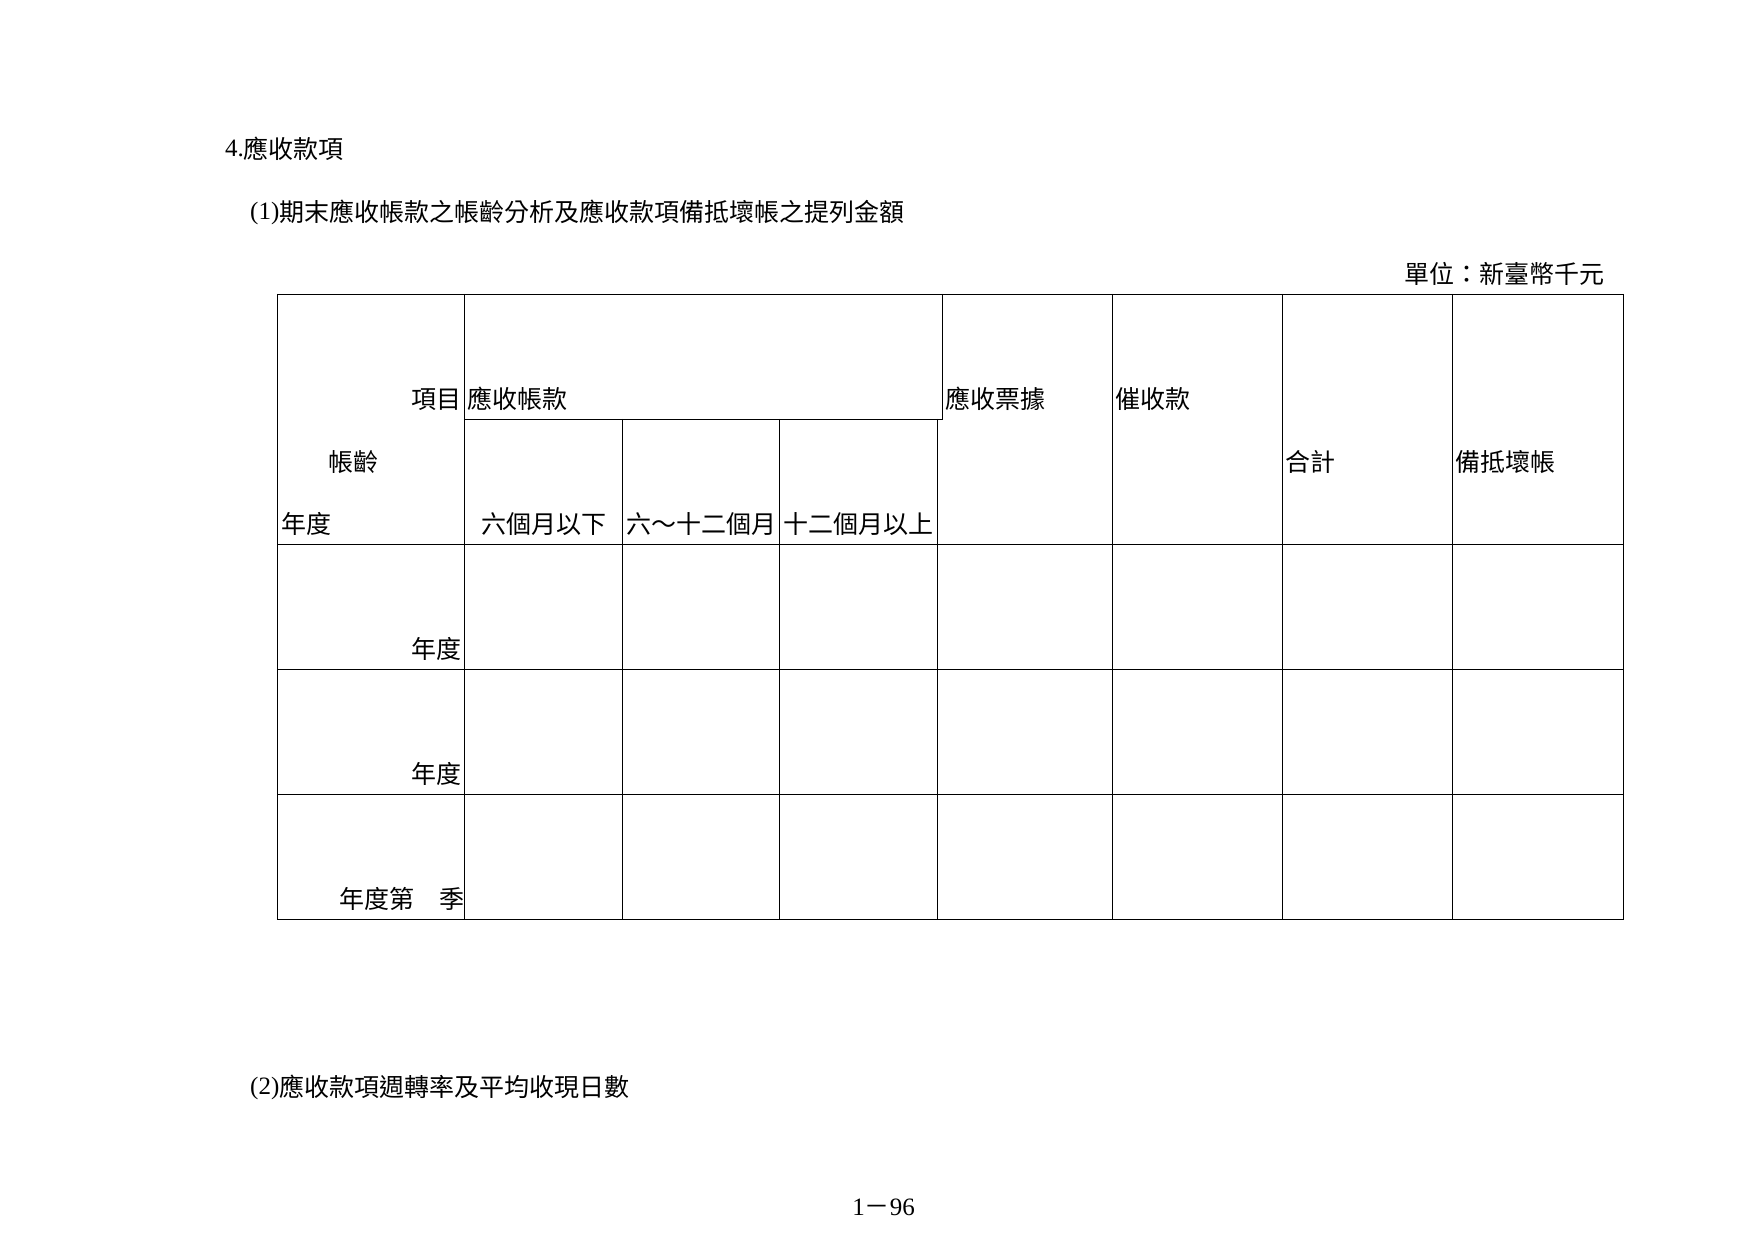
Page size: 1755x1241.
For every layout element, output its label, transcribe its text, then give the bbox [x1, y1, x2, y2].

table_header 備抵壞帳 [1453, 295, 1623, 544]
table_cell [623, 670, 779, 794]
table_cell [938, 670, 1112, 794]
table_cell [623, 545, 779, 669]
text (1)期末應收帳款之帳齡分析及應收款項備抵壞帳之提列金額 [162, 169, 1604, 231]
table_cell [1453, 545, 1623, 669]
text 4.應收款項 [162, 106, 1604, 169]
table_cell [938, 545, 1112, 669]
table_header 應收帳款 [465, 295, 942, 419]
table_cell [623, 795, 779, 919]
table_cell [1283, 795, 1452, 919]
table_header 催收款 [1113, 295, 1282, 419]
table_cell 年度 [278, 670, 464, 794]
text (2)應收款項週轉率及平均收現日數 [162, 1044, 1604, 1106]
table_header 項目 帳齡 年度 [278, 295, 464, 544]
table_cell [1113, 795, 1282, 919]
table_cell [1113, 545, 1282, 669]
table_cell 年度第 季 [278, 795, 464, 919]
table_cell [465, 795, 622, 919]
table_cell [465, 670, 622, 794]
table_cell 六個月以下 [465, 420, 622, 544]
table_header 合計 [1283, 295, 1452, 544]
table_cell [938, 419, 1112, 544]
table_cell [780, 795, 937, 919]
table_cell [1283, 545, 1452, 669]
table_cell [1113, 670, 1282, 794]
table_cell [465, 545, 622, 669]
table_header 應收票據 [943, 295, 1112, 419]
text 單位：新臺幣千元 [162, 231, 1604, 294]
table_cell [780, 545, 937, 669]
table_cell 十二個月以上 [780, 420, 937, 544]
table_cell [1113, 419, 1282, 544]
table_cell 六～十二個月 [623, 420, 779, 544]
table_cell [938, 795, 1112, 919]
table_cell [1453, 670, 1623, 794]
table_cell 年度 [278, 545, 464, 669]
table_cell [1283, 670, 1452, 794]
table_cell [1453, 795, 1623, 919]
table_cell [780, 670, 937, 794]
